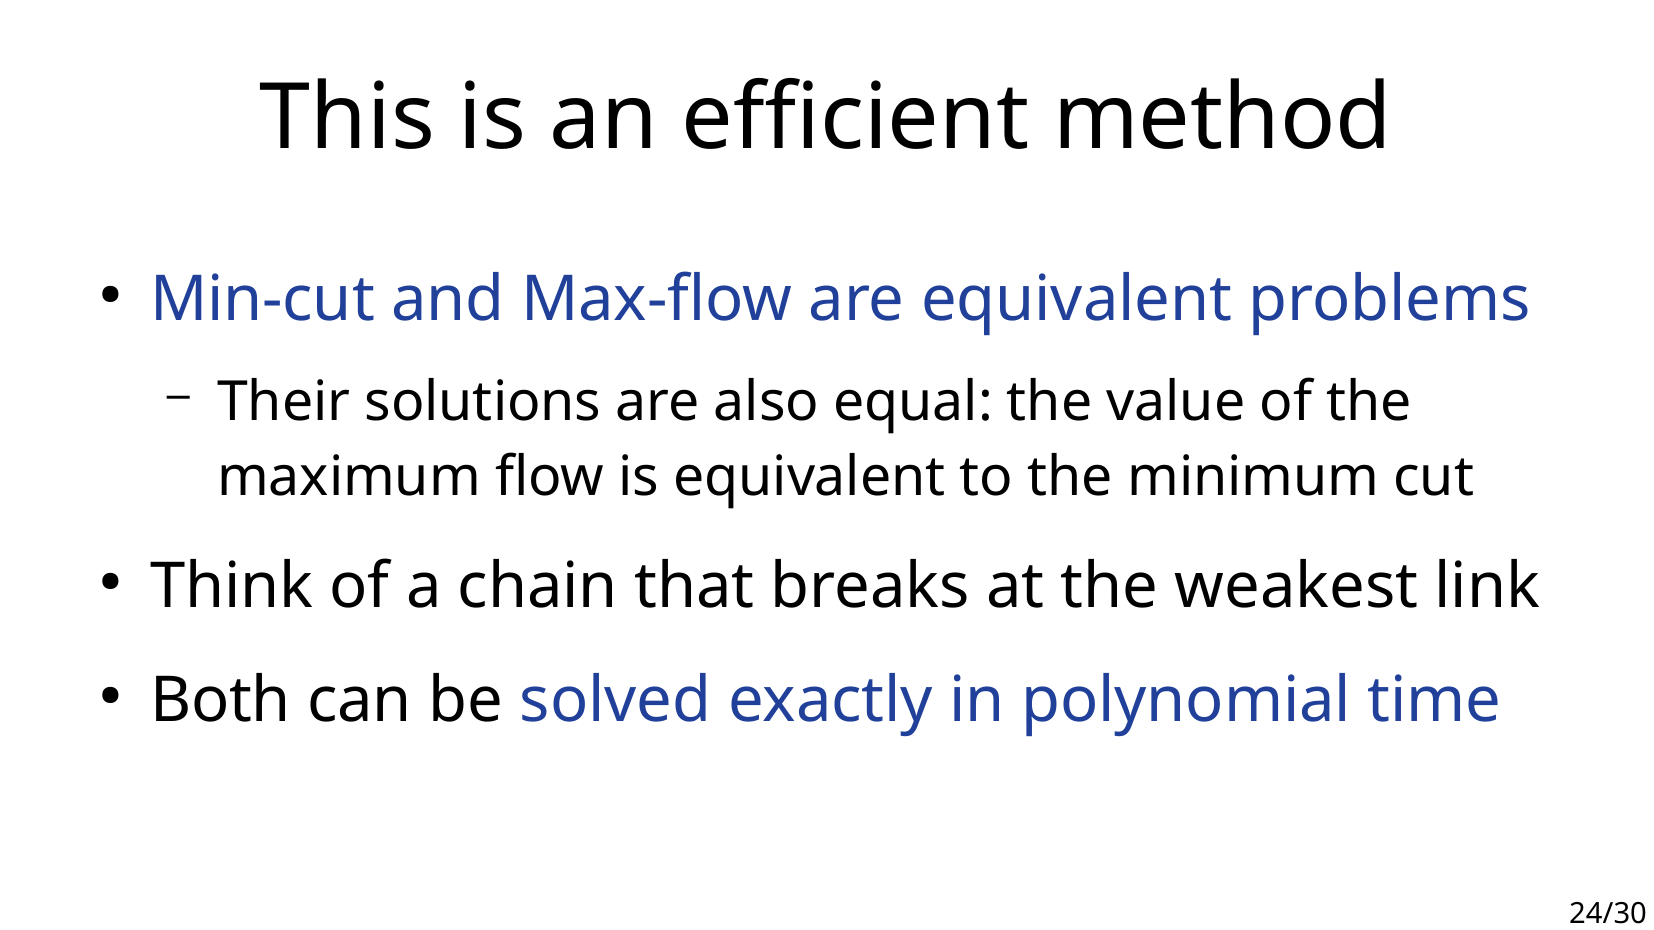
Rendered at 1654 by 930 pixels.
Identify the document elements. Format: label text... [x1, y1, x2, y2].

list Min-cut and Max-flow are equivalent problems Their solutions are also equal: the value of the maximum flow is equivalent to the minimum cut Think of a chain that breaks at the weakest link Both can be solved exactly in polynomial time [82, 252, 1571, 793]
title This is an efficient method [82, 1, 1571, 225]
